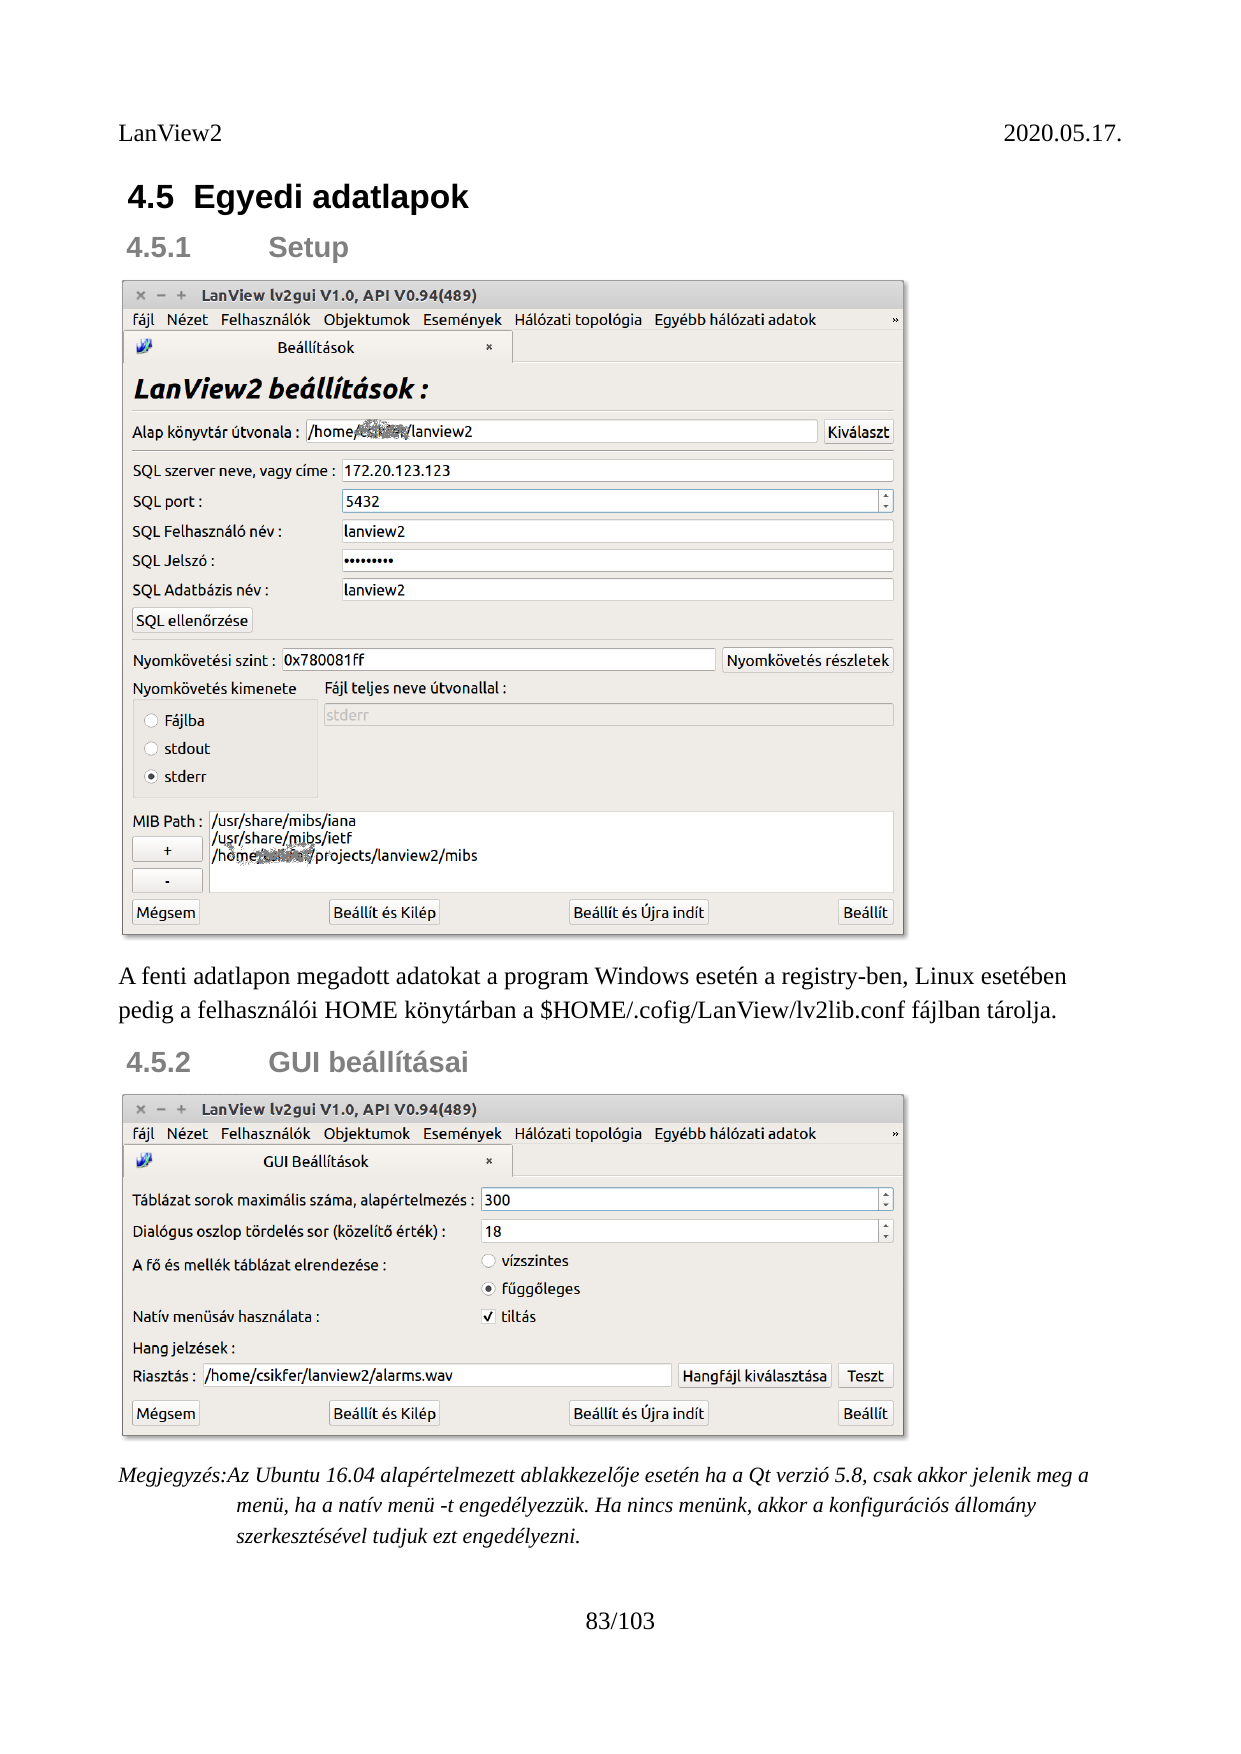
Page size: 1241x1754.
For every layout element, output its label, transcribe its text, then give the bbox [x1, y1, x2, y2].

subtitle Setup [118, 230, 1122, 264]
subtitle Egyedi adatlapok [118, 177, 1122, 216]
text A fenti adatlapon megadott adatokat a program Windows esetén a registry-ben, Linux esetében pedig a felhasználói HOME könytárban a $HOME/.cofig/LanView/lv2lib.conf fájlban tárolja. [118, 961, 1122, 1024]
text Megjegyzés:Az Ubuntu 16.04 alapértelmezett ablakkezelője esetén ha a Qt verzió 5.8, csak akkor jelenik meg a menü, ha a natív menü -t engedélyezzük. Ha nincs menünk, akkor a konfigurációs állomány szerkesztésével tudjuk ezt engedélyezni. [118, 1462, 1122, 1548]
subtitle GUI beállításai [118, 1044, 1122, 1078]
picture [118, 276, 910, 941]
picture [118, 1090, 910, 1442]
